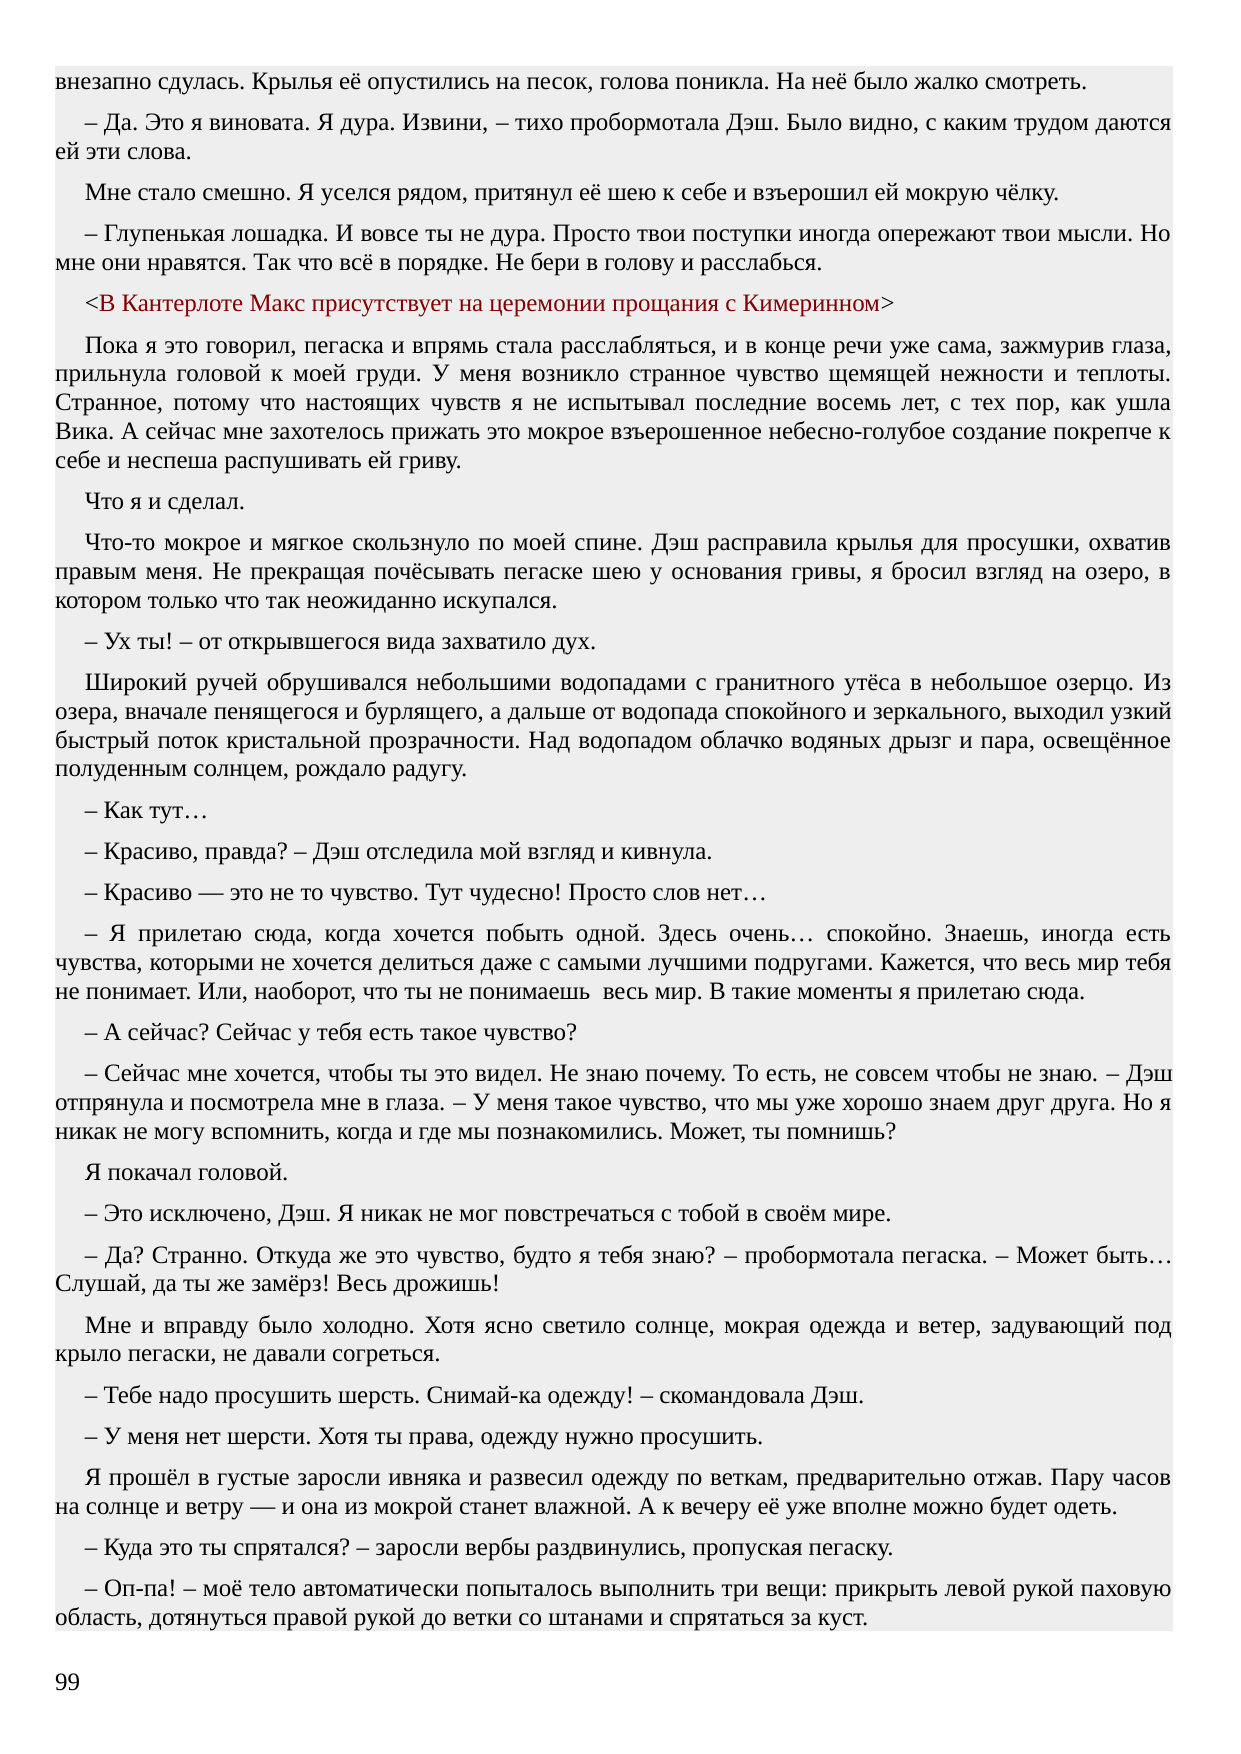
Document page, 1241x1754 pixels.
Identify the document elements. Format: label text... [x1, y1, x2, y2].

text – Да. Это я виновата. Я дура. Извини, – тихо пробормотала Дэш. Было видно, с каким трудом даются ей эти слова. [55, 107, 1173, 165]
text Что я и сделал. [55, 486, 1173, 515]
text – Как тут… [55, 795, 1173, 823]
text Мне и вправду было холодно. Хотя ясно светило солнце, мокрая одежда и ветер, задувающий под крыло пегаски, не давали согреться. [55, 1310, 1173, 1367]
text – Да? Странно. Откуда же это чувство, будто я тебя знаю? – пробормотала пегаска. – Может быть… Слушай, да ты же замёрз! Весь дрожишь! [55, 1240, 1173, 1297]
text – Это исключено, Дэш. Я никак не мог повстречаться с тобой в своём мире. [55, 1198, 1173, 1227]
text – У меня нет шерсти. Хотя ты права, одежду нужно просушить. [55, 1421, 1173, 1450]
text – Тебе надо просушить шерсть. Снимай-ка одежду! – скомандовала Дэш. [55, 1380, 1173, 1408]
text Я покачал головой. [55, 1157, 1173, 1186]
text Широкий ручей обрушивался небольшими водопадами с гранитного утёса в небольшое озерцо. Из озера, вначале пенящегося и бурлящего, а дальше от водопада спокойного и зеркального, выходил узкий быстрый поток кристальной прозрачности. Над водопадом облачко водяных дрызг и пара, освещённое полуденным солнцем, рождало радугу. [55, 667, 1173, 782]
text – Куда это ты спрятался? – заросли вербы раздвинулись, пропуская пегаску. [55, 1532, 1173, 1561]
text Мне стало смешно. Я уселся рядом, притянул её шею к себе и взъерошил ей мокрую чёлку. [55, 177, 1173, 206]
text – Глупенькая лошадка. И вовсе ты не дура. Просто твои поступки иногда опережают твои мысли. Но мне они нравятся. Так что всё в порядке. Не бери в голову и расслабься. [55, 218, 1173, 276]
text – Я прилетаю сюда, когда хочется побыть одной. Здесь очень… спокойно. Знаешь, иногда есть чувства, которыми не хочется делиться даже с самыми лучшими подругами. Кажется, что весь мир тебя не понимает. Или, наоборот, что ты не понимаешь весь мир. В такие моменты я прилетаю сюда. [55, 918, 1173, 1005]
text – Ух ты! – от открывшегося вида захватило дух. [55, 626, 1173, 655]
text – Сейчас мне хочется, чтобы ты это видел. Не знаю почему. То есть, не совсем чтобы не знаю. – Дэш отпрянула и посмотрела мне в глаза. – У меня такое чувство, что мы уже хорошо знаем друг друга. Но я никак не могу вспомнить, когда и где мы познакомились. Может, ты помнишь? [55, 1058, 1173, 1145]
text – Оп-па! – моё тело автоматически попыталось выполнить три вещи: прикрыть левой рукой паховую область, дотянуться правой рукой до ветки со штанами и спрятаться за куст. [55, 1573, 1173, 1631]
text Что-то мокрое и мягкое скользнуло по моей спине. Дэш расправила крылья для просушки, охватив правым меня. Не прекращая почёсывать пегаске шею у основания гривы, я бросил взгляд на озеро, в котором только что так неожиданно искупался. [55, 527, 1173, 613]
text – А сейчас? Сейчас у тебя есть такое чувство? [55, 1017, 1173, 1046]
text – Красиво, правда? – Дэш отследила мой взгляд и кивнула. [55, 836, 1173, 865]
text внезапно сдулась. Крылья её опустились на песок, голова поникла. На неё было жалко смотреть. [55, 66, 1173, 95]
text – Красиво — это не то чувство. Тут чудесно! Просто слов нет… [55, 877, 1173, 906]
text <В Кантерлоте Макс присутствует на церемонии прощания с Кимеринном> [55, 288, 1173, 317]
text Пока я это говорил, пегаска и впрямь стала расслабляться, и в конце речи уже сама, зажмурив глаза, прильнула головой к моей груди. У меня возникло странное чувство щемящей нежности и теплоты. Странное, потому что настоящих чувств я не испытывал последние восемь лет, с тех пор, как ушла Вика. А сейчас мне захотелось прижать это мокрое взъерошенное небесно-голубое создание покрепче к себе и неспеша распушивать ей гриву. [55, 330, 1173, 473]
text Я прошёл в густые заросли ивняка и развесил одежду по веткам, предварительно отжав. Пару часов на солнце и ветру — и она из мокрой станет влажной. А к вечеру её уже вполне можно будет одеть. [55, 1462, 1173, 1520]
